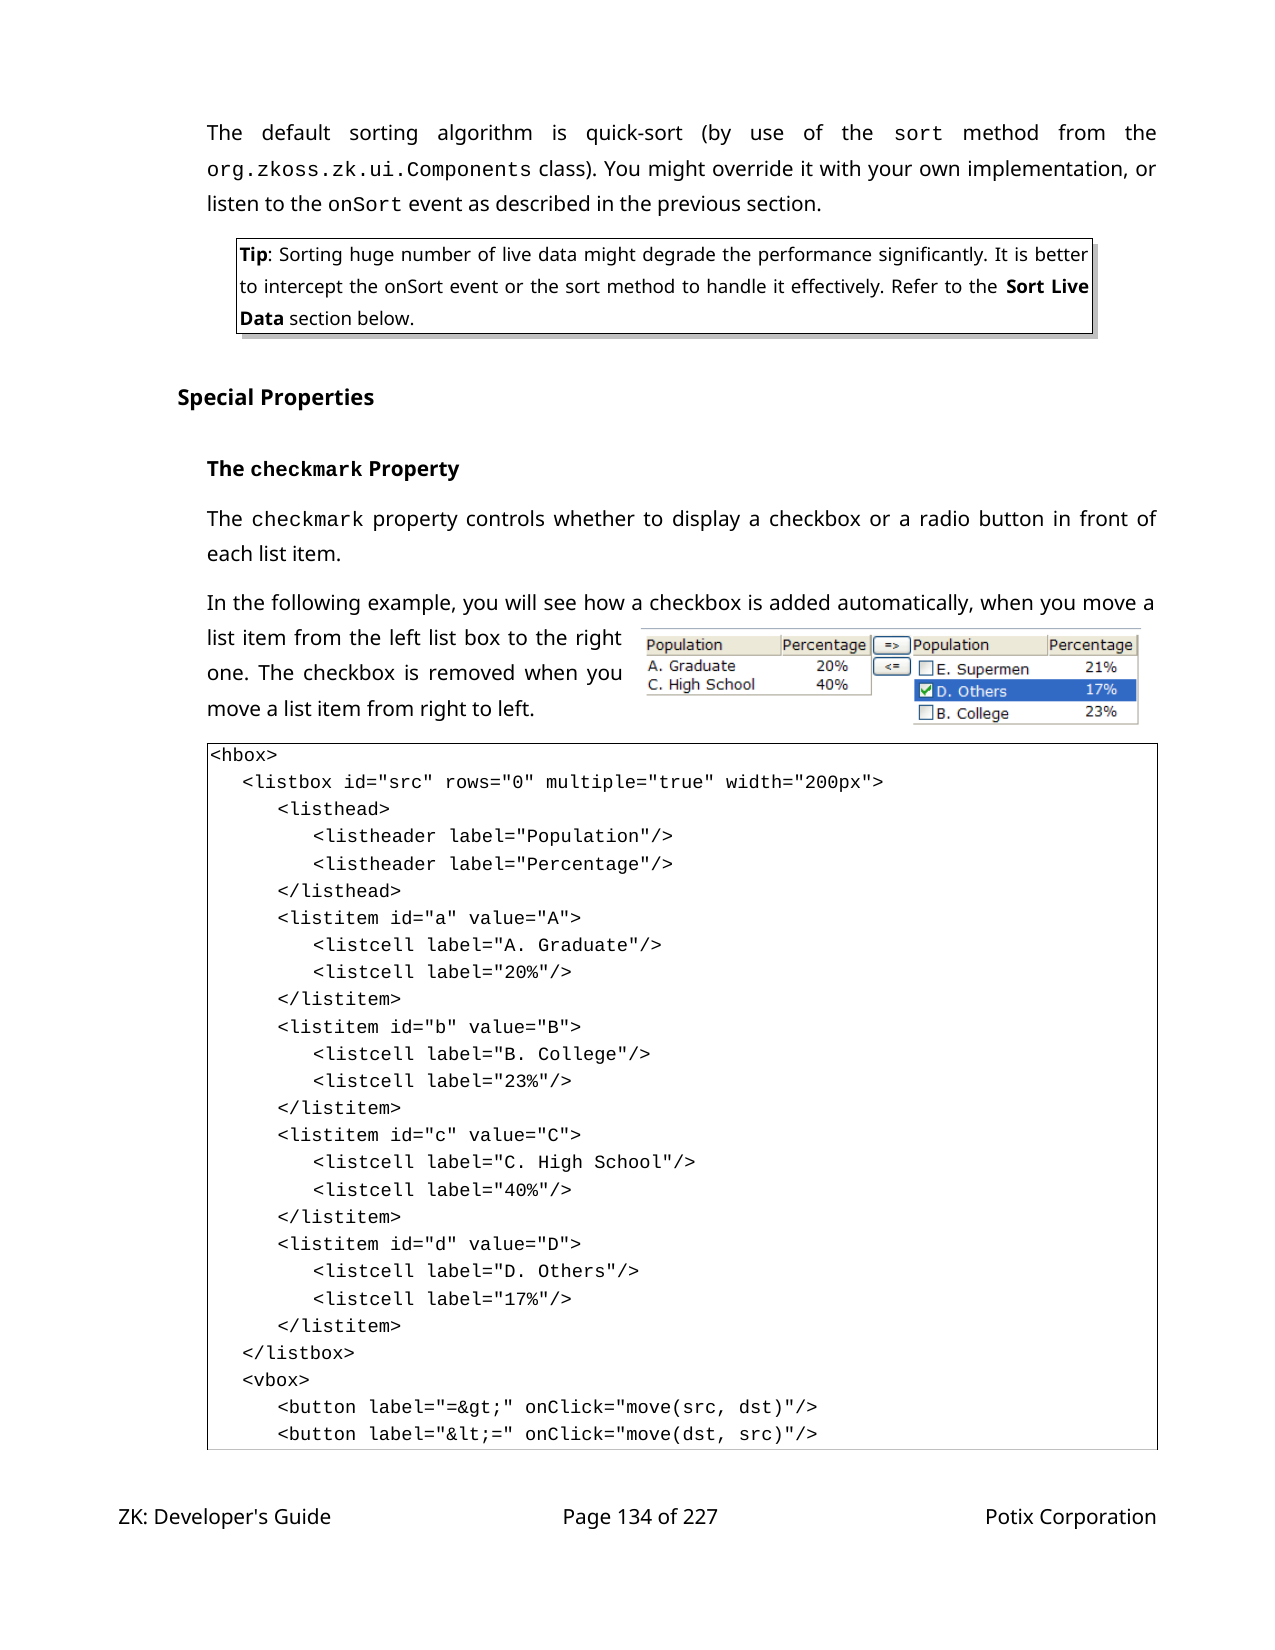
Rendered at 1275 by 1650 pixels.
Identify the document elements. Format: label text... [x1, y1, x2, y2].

subtitle The checkmark Property [207, 454, 1157, 483]
text <button label="&lt;=" onClick="move(dst, src)"/> [208, 1422, 1157, 1449]
text <listcell label="A. Graduate"/> [208, 933, 1157, 957]
text <listitem id="c" value="C"> [208, 1123, 1157, 1147]
text <listcell label="17%"/> [208, 1286, 1157, 1311]
text The checkmark property controls whether to display a checkbox or a radio button in front of each list item. [207, 504, 1157, 567]
text <listitem id="d" value="D"> [208, 1232, 1157, 1256]
text <listhead> [208, 797, 1157, 821]
text </listbox> [208, 1341, 1157, 1365]
text </listitem> [208, 987, 1157, 1012]
text <listheader label="Population"/> [208, 824, 1157, 848]
text <listcell label="20%"/> [208, 960, 1157, 984]
subtitle Special Properties [177, 382, 1157, 412]
text <button label="=&gt;" onClick="move(src, dst)"/> [208, 1395, 1157, 1419]
text <listitem id="a" value="A"> [208, 906, 1157, 930]
text <listitem id="b" value="B"> [208, 1014, 1157, 1039]
text </listitem> [208, 1313, 1157, 1338]
text <listcell label="40%"/> [208, 1178, 1157, 1202]
text The default sorting algorithm is quick-sort (by use of the sort method from the org.zkoss.zk.ui.Components class). You might override it with your own implementation, or listen to the onSort event as described in the previous section. [207, 118, 1157, 218]
text <listcell label="C. High School"/> [208, 1150, 1157, 1175]
text <listcell label="23%"/> [208, 1069, 1157, 1093]
text <listcell label="D. Others"/> [208, 1259, 1157, 1283]
text </listhead> [208, 878, 1157, 903]
text <vbox> [208, 1368, 1157, 1392]
text <hbox> [208, 744, 1157, 767]
picture [640, 628, 1142, 727]
text In the following example, you will see how a checkbox is added automatically, when you move a list item from the left list box to the right one. The checkbox is removed when you move a list item from right to left. [207, 588, 1157, 722]
text Tip: Sorting huge number of live data might degrade the performance significantly. It is better to intercept the onSort event or the sort method to handle it effectively. Refer to the Sort Live Data section below. [237, 239, 1092, 333]
text <listcell label="B. College"/> [208, 1042, 1157, 1066]
text <listheader label="Percentage"/> [208, 851, 1157, 876]
text </listitem> [208, 1205, 1157, 1229]
text </listitem> [208, 1096, 1157, 1120]
text <listbox id="src" rows="0" multiple="true" width="200px"> [208, 770, 1157, 794]
